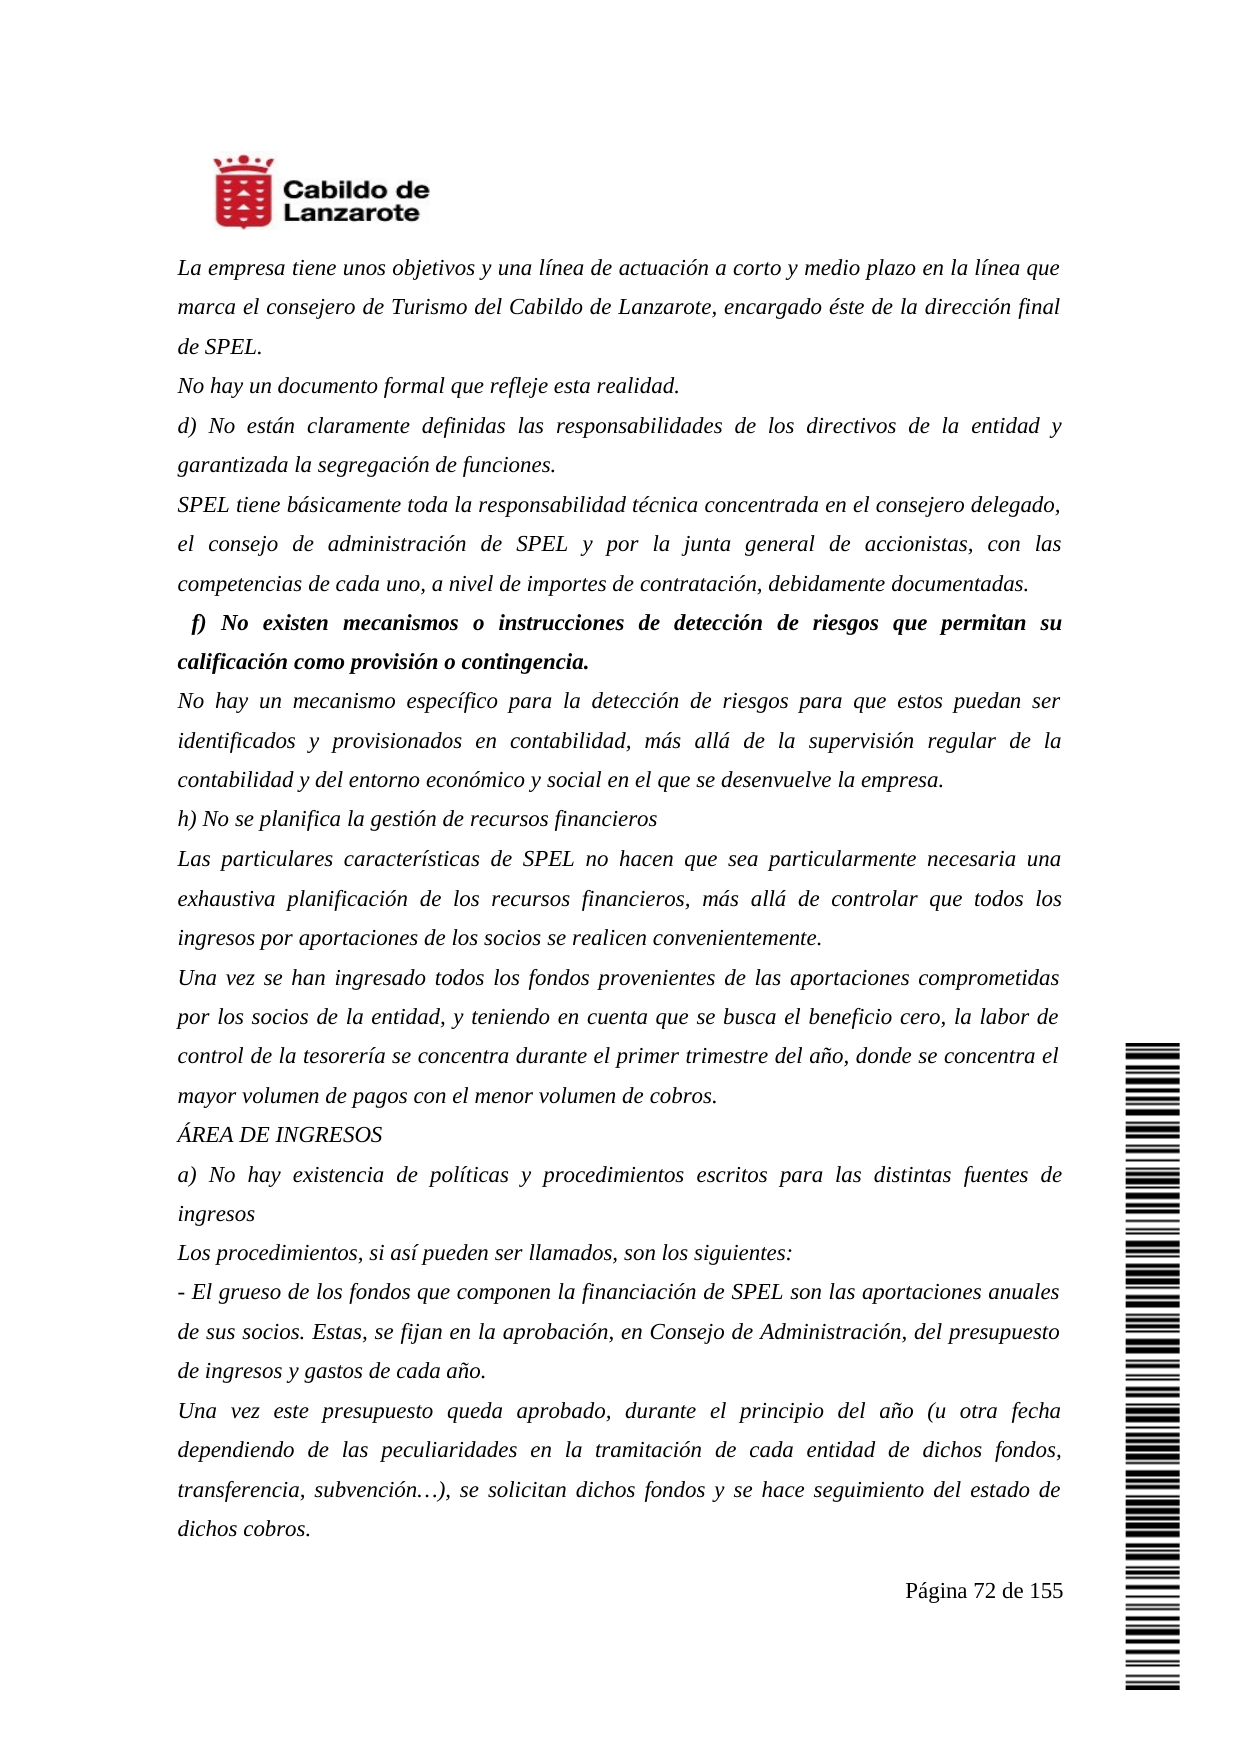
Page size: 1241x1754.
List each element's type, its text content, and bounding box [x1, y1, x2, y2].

text Las particulares características de SPEL no hacen que sea particularmente necesaria una exhaustiva planificación de los recursos financieros, más allá de controlar que todos los ingresos por aportaciones de los socios se realicen convenientemente. [177, 845, 1063, 951]
list No hay existencia de políticas y procedimientos escritos para las distintas fuentes de ingresos [177, 1161, 1062, 1226]
text h) No se planifica la gestión de recursos financieros [177, 806, 1190, 832]
text - El grueso de los fondos que componen la financiación de SPEL son las aportaciones anuales de sus socios. Estas, se fijan en la aprobación, en Consejo de Administración, del presupuesto de ingresos y gastos de cada año. [177, 1278, 1062, 1384]
text La empresa tiene unos objetivos y una línea de actuación a corto y medio plazo en la línea que marca el consejero de Turismo del Cabildo de Lanzarote, encargado éste de la dirección final de SPEL. [177, 254, 1062, 359]
text Página 72 de 155 [37, 1577, 1063, 1603]
text ÁREA DE INGRESOS [177, 1122, 1125, 1148]
text Los procedimientos, si así pueden ser llamados, son los siguientes: [177, 1239, 1125, 1265]
text SPEL tiene básicamente toda la responsabilidad técnica concentrada en el consejero delegado, el consejo de administración de SPEL y por la junta general de accionistas, con las competencias de cada uno, a nivel de importes de contratación, debidamente documentadas. [177, 491, 1062, 596]
picture [1125, 1043, 1180, 1690]
subtitle f) No existen mecanismos o instrucciones de detección de riesgos que permitan su calificación como provisión o contingencia. [177, 609, 1062, 674]
text No hay un documento formal que refleje esta realidad. [177, 372, 1190, 399]
text d) No están claramente definidas las responsabilidades de los directivos de la entidad y garantizada la segregación de funciones. [177, 412, 1062, 478]
picture [212, 151, 431, 230]
text No hay un mecanismo específico para la detección de riesgos para que estos puedan ser identificados y provisionados en contabilidad, más allá de la supervisión regular de la contabilidad y del entorno económico y social en el que se desenvuelve la empresa. [177, 687, 1062, 793]
text Una vez este presupuesto queda aprobado, durante el principio del año (u otra fecha dependiendo de las peculiaridades en la tramitación de cada entidad de dichos fondos, transferencia, subvención…), se solicitan dichos fondos y se hace seguimiento del estado de dichos cobros. [177, 1397, 1062, 1542]
text Una vez se han ingresado todos los fondos provenientes de las aportaciones comprometidas por los socios de la entidad, y teniendo en cuenta que se busca el beneficio cero, la labor de control de la tesorería se concentra durante el primer trimestre del año, donde se concentra el mayor volumen de pagos con el menor volumen de cobros. [177, 964, 1062, 1108]
